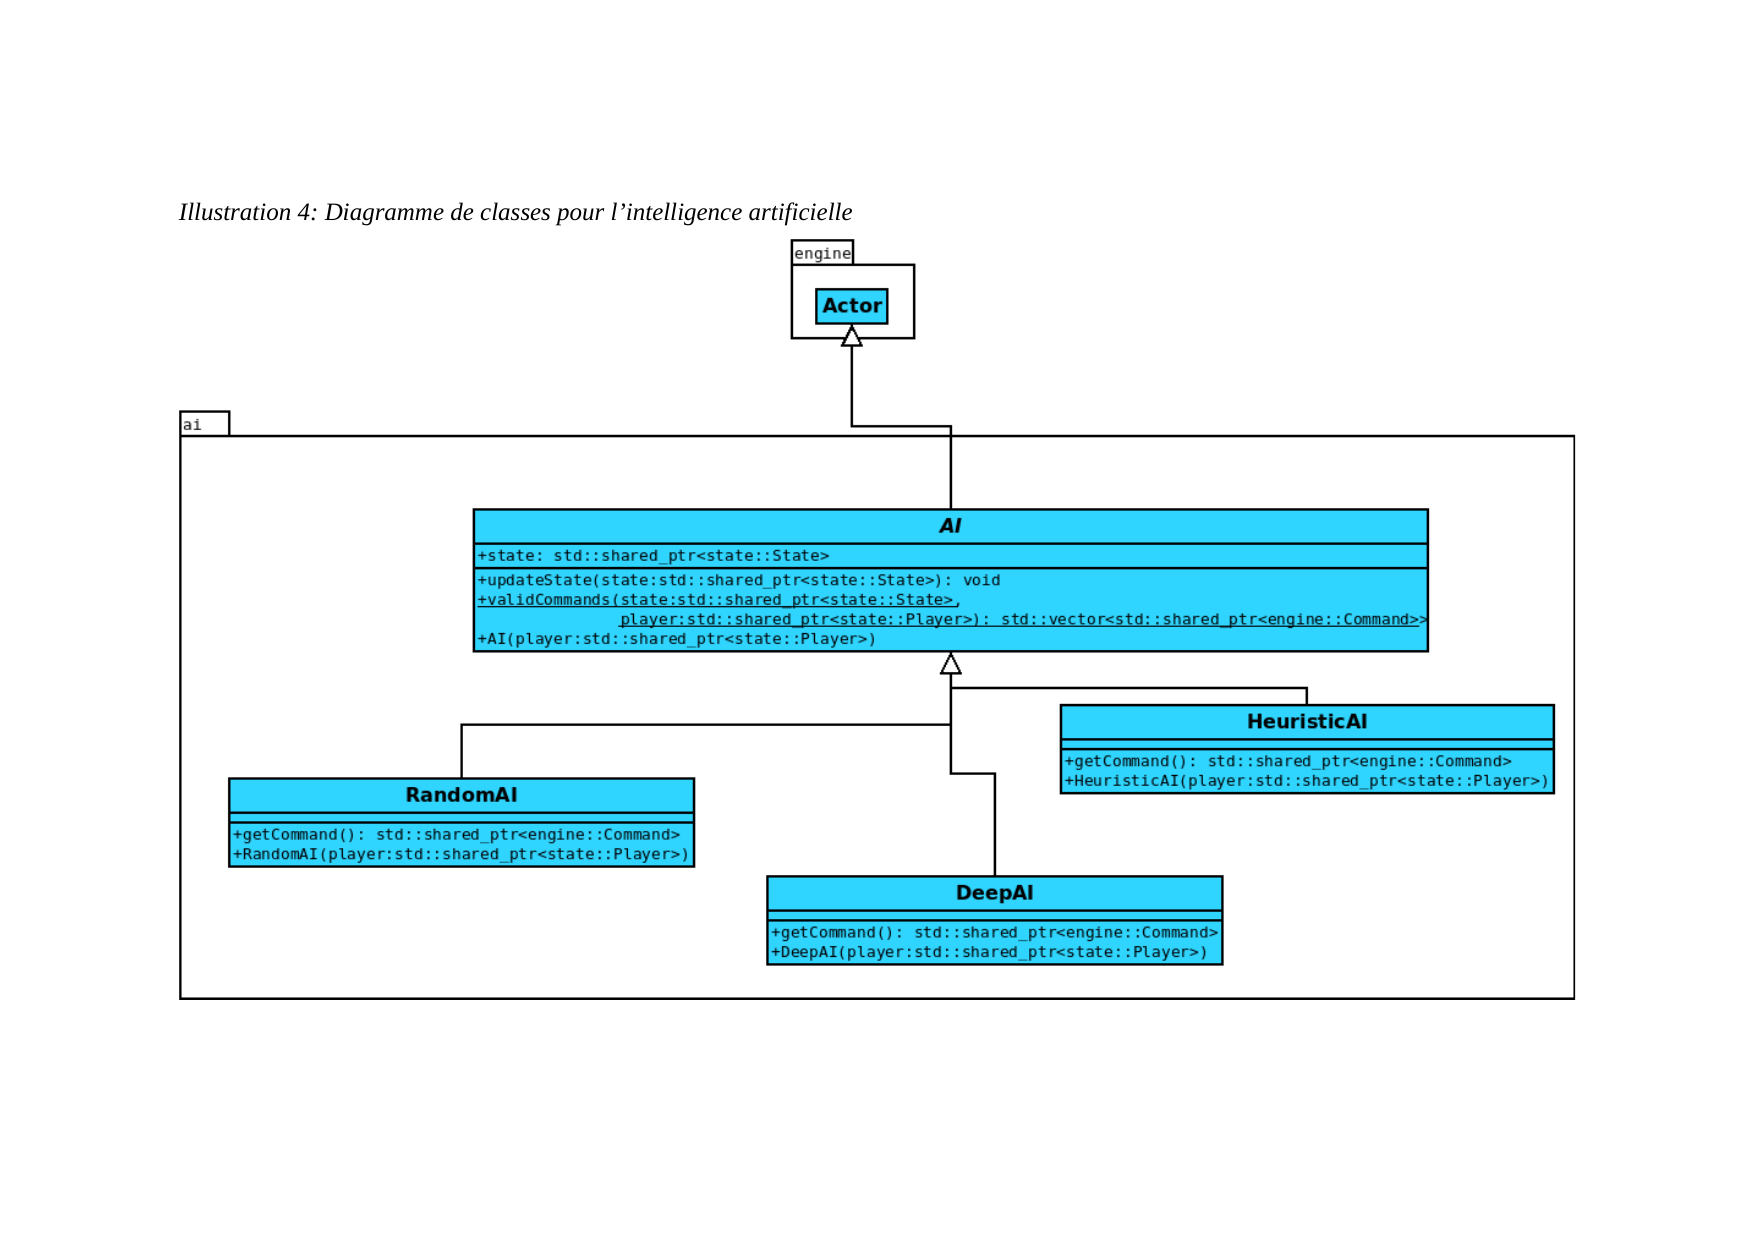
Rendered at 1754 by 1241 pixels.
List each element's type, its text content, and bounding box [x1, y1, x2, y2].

text Illustration 4: Diagramme de classes pour l’intelligence artificielle [179, 197, 1575, 226]
picture [178, 238, 1576, 1000]
